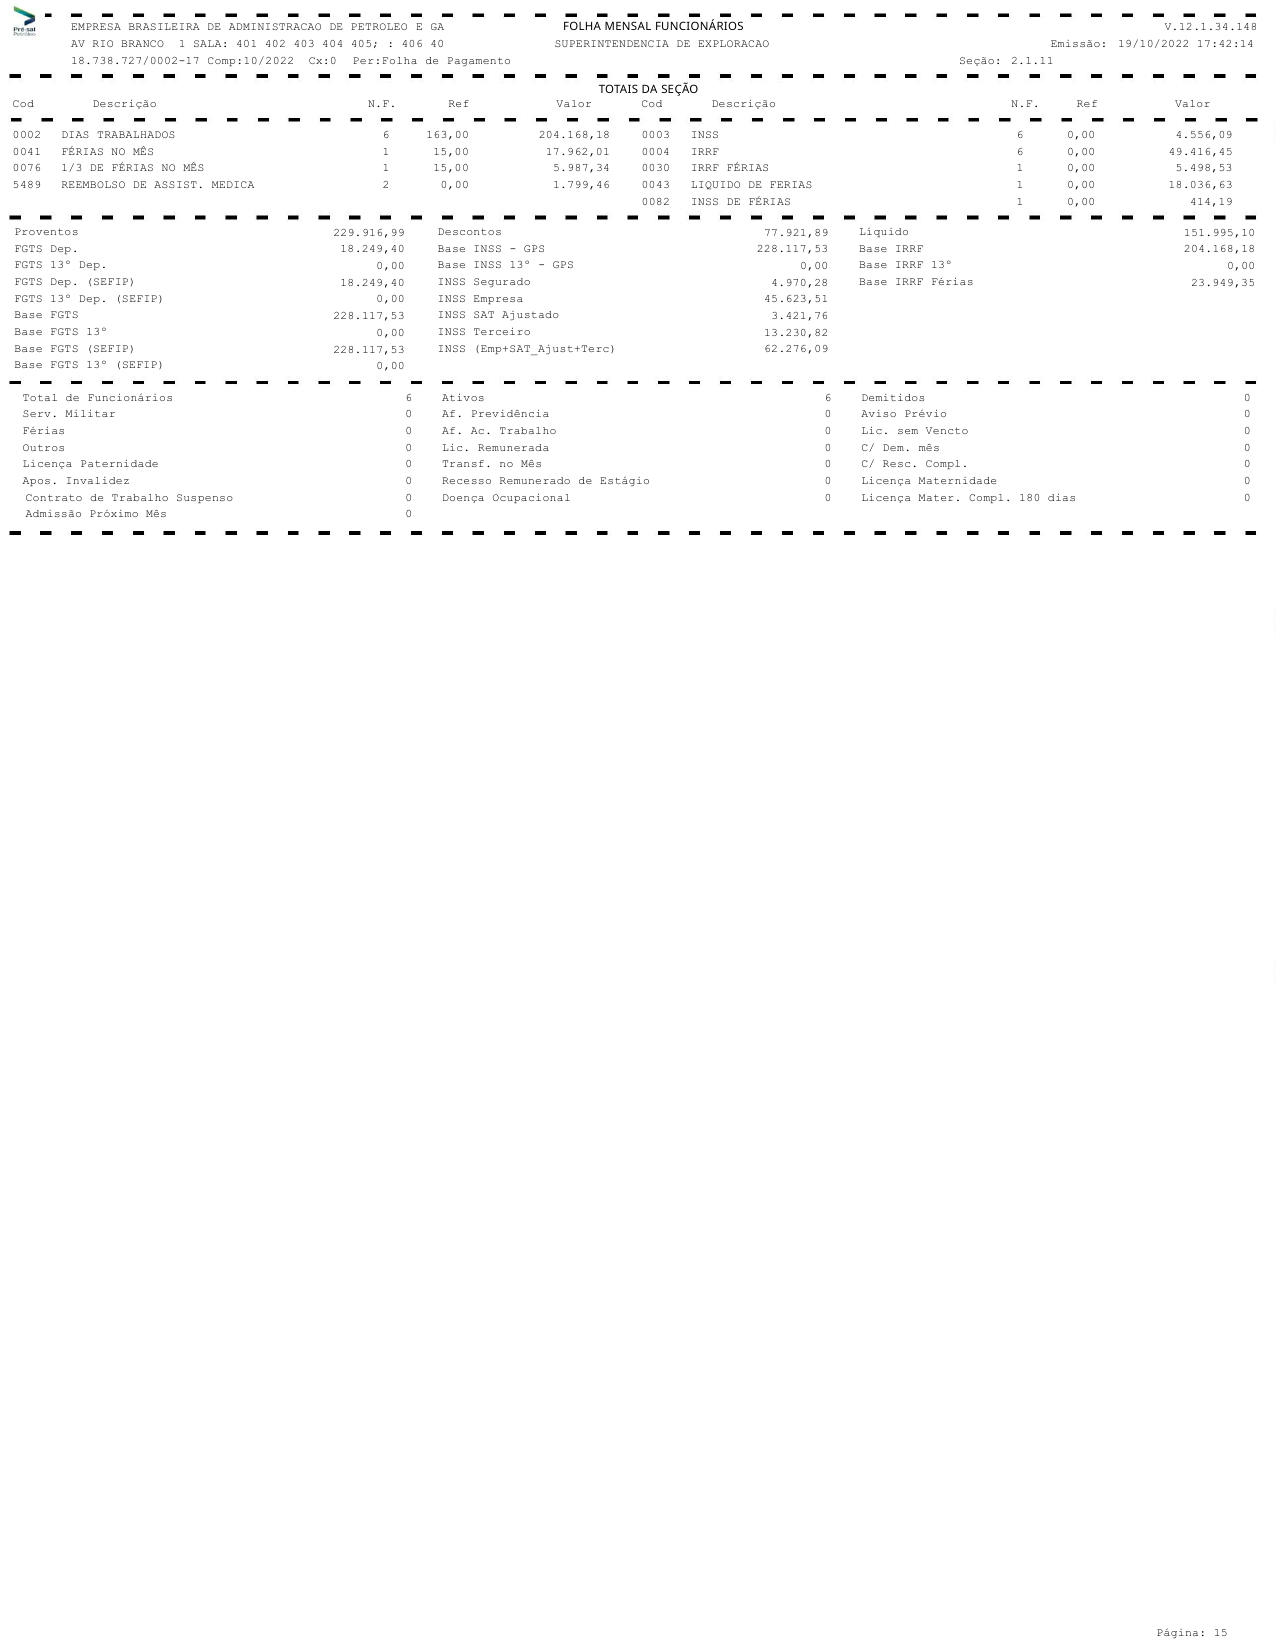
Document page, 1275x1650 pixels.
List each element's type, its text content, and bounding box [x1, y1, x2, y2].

text Ref [1076, 97, 1115, 111]
text Cod [12, 97, 51, 111]
text 229.916,99 [333, 225, 422, 239]
text 0 [1244, 474, 1268, 487]
text INSS SAT Ajustado [437, 308, 578, 322]
text 163,00 [426, 127, 486, 141]
text 0 [12, 161, 20, 174]
text Outros [22, 440, 83, 454]
text 002 [20, 127, 58, 141]
text 414,19 [1190, 194, 1250, 208]
text 1 [71, 53, 78, 67]
text 8.738.727/0002-17 Comp:10/2022 Cx:0 Per:Folha de Pagamento [78, 53, 536, 67]
text Demitidos [861, 390, 943, 404]
text 6 [1016, 144, 1041, 158]
text Base FGTS 13º (SEFIP) [14, 358, 188, 372]
text 0,00 [376, 292, 422, 306]
text 1 [1016, 194, 1041, 208]
text IRRF FÉRIAS [691, 161, 831, 174]
text 4.556,09 [1175, 127, 1250, 141]
text 18.036,63 [1168, 177, 1250, 191]
text 204.168,18 [1184, 242, 1273, 256]
text Lic. sem Vencto [861, 424, 986, 437]
text Emissão: [1050, 37, 1118, 50]
text 19/10/2022 17:42:14 [1118, 37, 1275, 50]
text 15,00 [433, 144, 486, 158]
text 2 [382, 177, 407, 191]
text Licença Mater. Compl. 180 dias [861, 491, 1102, 504]
text INSS (Emp+SAT_Ajust+Terc) [437, 341, 642, 355]
text FOLHA MENSAL FUNCIONÁRIOS [563, 20, 767, 33]
text 228.117,53 [333, 309, 422, 322]
text 0,00 [376, 359, 422, 372]
text INSS [691, 127, 736, 141]
picture [0, 0, 1275, 1650]
text 15,00 [433, 161, 486, 174]
text C/ Dem. mês [861, 440, 986, 454]
text SUPERINTENDENCIA DE EXPLORACAO [554, 37, 795, 50]
text 0 [12, 127, 20, 141]
text FÉRIAS NO MÊS [61, 144, 172, 158]
text Descrição [92, 97, 174, 111]
text 0043 [641, 177, 687, 191]
text 3.421,76 [771, 309, 846, 322]
text 0 [405, 474, 429, 487]
text 041 [20, 144, 58, 158]
text Base IRRF [859, 241, 941, 255]
text REEMBOLSO DE ASSIST. MEDICA [61, 177, 280, 191]
text Serv. Militar [22, 407, 196, 421]
text 0 [1244, 407, 1268, 421]
text 0 [405, 440, 429, 454]
text Doença Ocupacional [442, 490, 675, 504]
text LIQUIDO DE FERIAS [691, 177, 831, 191]
text Descrição [711, 97, 793, 111]
text INSS Empresa [437, 291, 541, 305]
text 0,00 [1067, 194, 1113, 208]
text 0 [1244, 457, 1268, 471]
text 0 [405, 490, 429, 504]
text Ativos [442, 390, 502, 404]
text Aviso Prévio [861, 407, 964, 421]
text 1 [382, 161, 407, 174]
text Valor [556, 97, 609, 111]
text 0 [405, 407, 429, 421]
text 13.230,82 [764, 325, 846, 339]
text 18.249,40 [340, 242, 422, 256]
text 151.995,10 [1184, 225, 1273, 239]
text Licença Paternidade [22, 457, 259, 471]
text EMPRESA BRASILEIRA DE ADMINISTRACAO DE PETROLEO E GA [71, 20, 469, 33]
text 1/3 DE FÉRIAS NO MÊS [61, 161, 280, 174]
text 0 [1244, 424, 1268, 437]
text 49.416,45 [1168, 144, 1250, 158]
text 076 [20, 161, 58, 174]
text FGTS Dep. (SEFIP) [14, 275, 188, 288]
text 6 [405, 390, 429, 404]
text INSS Segurado [437, 275, 594, 288]
text 18.249,40 [340, 275, 422, 289]
text 0 [1244, 390, 1268, 404]
text 0 [12, 144, 20, 158]
text 0 [824, 407, 849, 421]
text 0 [824, 424, 849, 437]
text 77.921,89 [764, 225, 846, 239]
text Ref [448, 97, 487, 111]
text 0,00 [1067, 144, 1113, 158]
text 17.962,01 [546, 144, 627, 158]
text Cod [641, 97, 680, 111]
text 4.970,28 [771, 275, 846, 289]
text Contrato de Trabalho Suspenso [25, 490, 259, 504]
text 62.276,09 [764, 342, 846, 356]
text 5 [12, 177, 20, 191]
text 0 [824, 490, 849, 504]
text 0,00 [800, 259, 846, 272]
text 1.799,46 [553, 177, 627, 191]
text Descontos [437, 224, 519, 238]
text Base FGTS 13º [14, 325, 125, 338]
text 0 [405, 507, 429, 521]
text 0,00 [1067, 161, 1113, 174]
text 23.949,35 [1191, 275, 1273, 289]
text Lic. Remunerada [442, 440, 574, 454]
text 082 [648, 194, 687, 208]
text 0,00 [440, 177, 486, 191]
text 0 [405, 424, 429, 437]
text 1 [382, 144, 407, 158]
text 228.117,53 [333, 342, 422, 356]
text Admissão Próximo Mês [25, 507, 259, 521]
text 6 [1016, 127, 1041, 141]
text 45.623,51 [764, 292, 846, 306]
text Proventos [14, 224, 96, 238]
text 489 [20, 177, 58, 191]
text Base FGTS (SEFIP) [14, 341, 188, 355]
text Transf. no Mês [442, 457, 574, 471]
text Base FGTS [14, 308, 188, 322]
text Licença Maternidade [861, 474, 1018, 487]
text N.F. [368, 97, 414, 111]
text Base IRRF Férias [859, 275, 991, 288]
text TOTAIS DA SEÇÃO [598, 82, 723, 96]
text 0004 [641, 144, 687, 158]
text 204.168,18 [538, 127, 627, 141]
text 228.117,53 [757, 242, 846, 256]
text 0 [1244, 440, 1268, 454]
text 6 [824, 390, 849, 404]
text 1 [1016, 161, 1041, 174]
text V.12.1.34.148 [1164, 20, 1275, 33]
text 0,00 [1227, 259, 1273, 272]
text Valor [1175, 97, 1228, 111]
text Af. Ac. Trabalho [442, 424, 574, 437]
text 6 [382, 127, 407, 141]
text 0,00 [1067, 177, 1113, 191]
text AV RIO BRANCO 1 SALA: 401 402 403 404 405; : 406 40 [71, 37, 469, 50]
text 5.498,53 [1175, 161, 1250, 174]
text 0003 [641, 127, 687, 141]
text N.F. [1011, 97, 1057, 111]
text DIAS TRABALHADOS [61, 127, 193, 141]
text Base IRRF 13º [859, 258, 991, 272]
text 0 [824, 474, 849, 487]
text 0030 [641, 161, 687, 174]
text Apos. Invalidez [22, 474, 259, 487]
text Recesso Remunerado de Estágio [442, 474, 675, 487]
text 0 [824, 440, 849, 454]
text IRRF [691, 144, 736, 158]
text FGTS 13º Dep. (SEFIP) [14, 291, 188, 305]
text Total de Funcionários [22, 390, 196, 404]
text 5.987,34 [553, 161, 627, 174]
text 0 [641, 194, 648, 208]
text Af. Previdência [442, 407, 574, 421]
text 0,00 [1067, 127, 1113, 141]
text 0 [824, 457, 849, 471]
text Base INSS - GPS [437, 241, 594, 255]
text 0 [1244, 490, 1268, 504]
text Página: 15 [1156, 1626, 1244, 1639]
text 1 [1016, 177, 1041, 191]
text FGTS 13º Dep. [14, 258, 125, 272]
text Seção: 2.1.11 [959, 53, 1130, 67]
text C/ Resc. Compl. [861, 457, 1018, 471]
text 0 [405, 457, 429, 471]
text Líquido [859, 224, 926, 238]
text 0,00 [376, 325, 422, 339]
text FGTS Dep. [14, 241, 96, 255]
text Férias [22, 424, 83, 437]
text 0,00 [376, 259, 422, 272]
text INSS DE FÉRIAS [691, 194, 831, 208]
text Base INSS 13º - GPS [437, 258, 594, 272]
text INSS Terceiro [437, 325, 578, 338]
